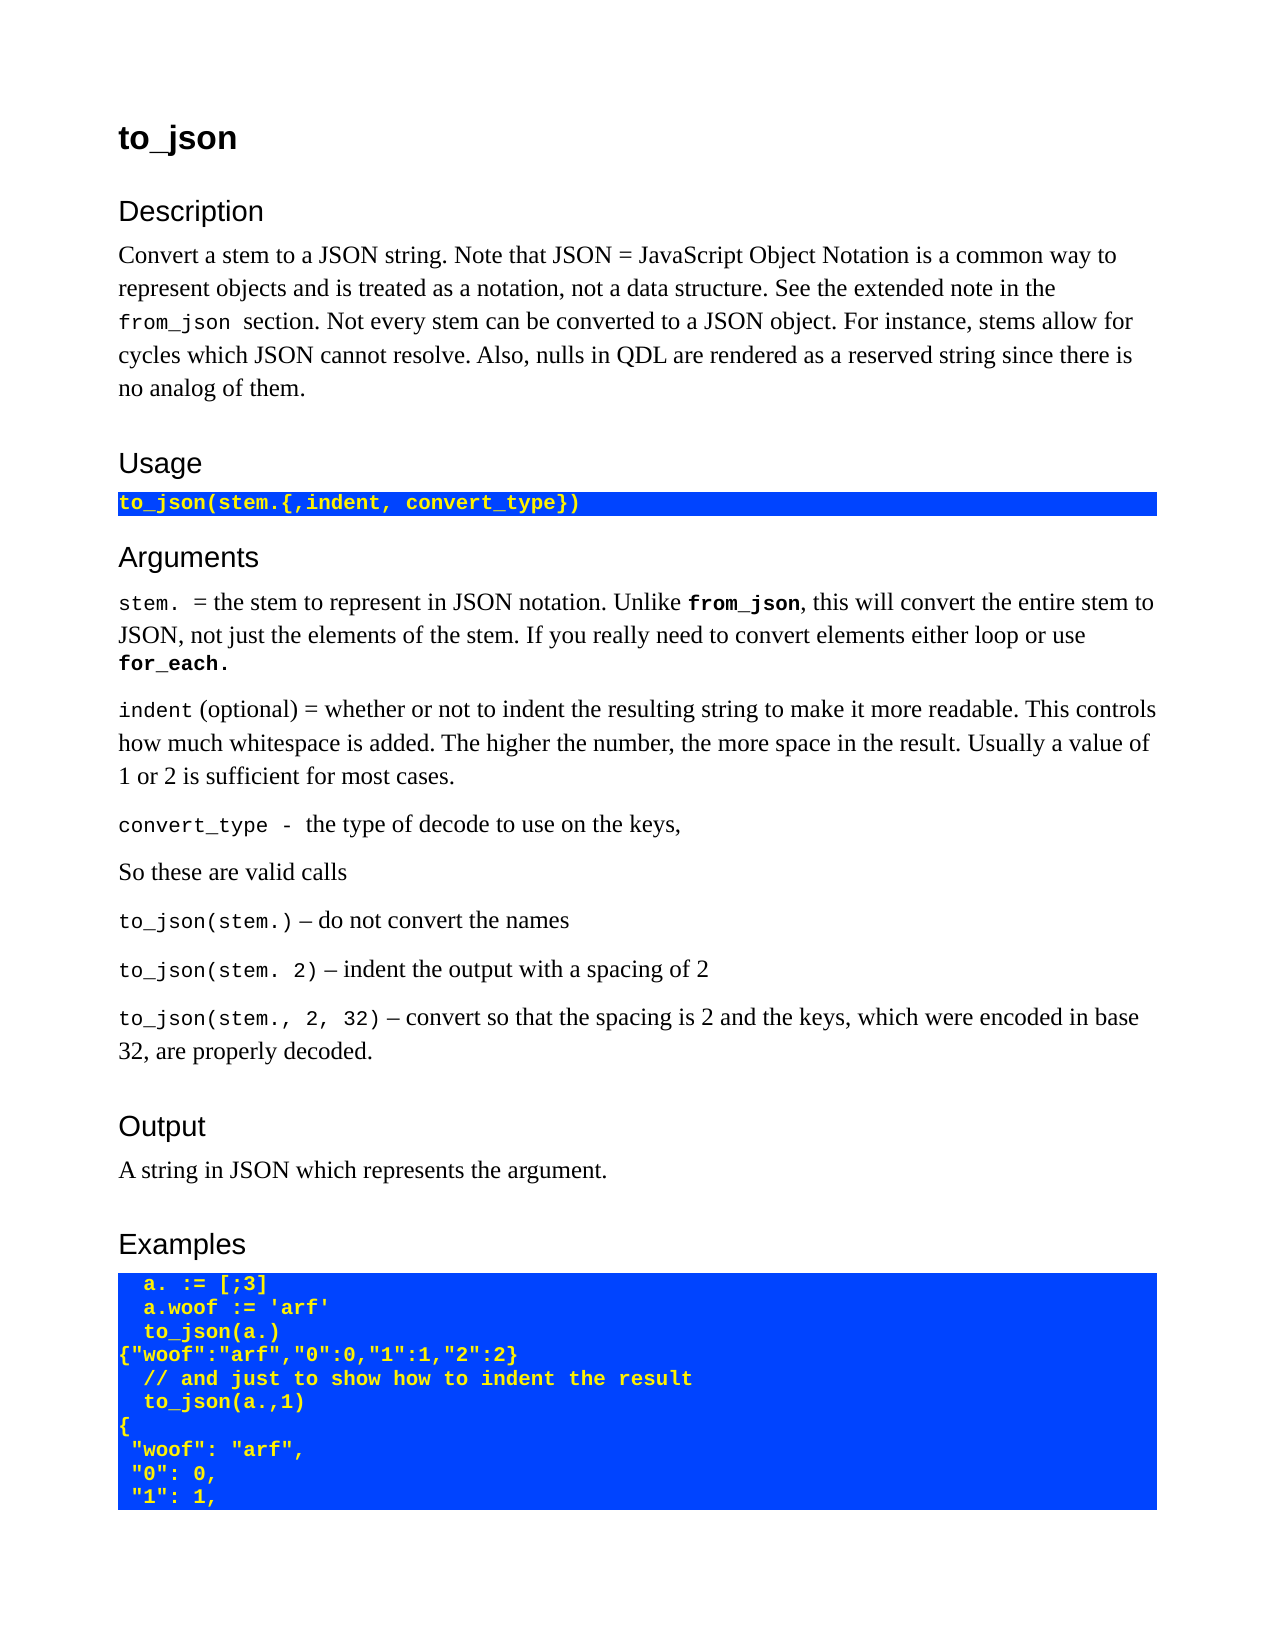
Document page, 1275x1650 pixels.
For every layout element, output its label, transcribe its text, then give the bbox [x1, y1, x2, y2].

subtitle Usage [118, 446, 1157, 479]
text to_json(a.,1) [118, 1392, 1157, 1415]
text { [118, 1415, 1157, 1439]
text Convert a stem to a JSON string. Note that JSON = JavaScript Object Notation is a common way to represent objects and is treated as a notation, not a data structure. See the extended note in the from_json section. Not every stem can be converted to a JSON object. For instance, stems allow for cycles which JSON cannot resolve. Also, nulls in QDL are rendered as a reserved string since there is no analog of them. [118, 240, 1157, 402]
text "1": 1, [118, 1486, 1157, 1510]
text {"woof":"arf","0":0,"1":1,"2":2} [118, 1344, 1157, 1368]
subtitle Description [118, 194, 1157, 228]
text stem. = the stem to represent in JSON notation. Unlike from_json, this will convert the entire stem to JSON, not just the elements of the stem. If you really need to convert elements either loop or use for_each. [118, 587, 1157, 676]
subtitle Examples [118, 1227, 1157, 1261]
text "0": 0, [118, 1462, 1157, 1486]
text indent (optional) = whether or not to indent the resulting string to make it more readable. This controls how much whitespace is added. The higher the number, the more space in the result. Usually a value of 1 or 2 is sufficient for most cases. [118, 694, 1157, 790]
text to_json(stem.) – do not convert the names [118, 905, 1157, 935]
text A string in JSON which represents the argument. [118, 1155, 1157, 1183]
text So these are valid calls [118, 857, 1157, 886]
text "woof": "arf", [118, 1439, 1157, 1462]
text a.woof := 'arf' [118, 1297, 1157, 1321]
subtitle to_json [118, 118, 1157, 157]
text convert_type - the type of decode to use on the keys, [118, 809, 1157, 838]
text to_json(a.) [118, 1321, 1157, 1344]
text to_json(stem., 2, 32) – convert so that the spacing is 2 and the keys, which were encoded in base 32, are properly decoded. [118, 1002, 1157, 1065]
subtitle Output [118, 1109, 1157, 1142]
subtitle Arguments [118, 541, 1157, 574]
text to_json(stem.{,indent, convert_type}) [118, 492, 1157, 516]
text a. := [;3] [118, 1273, 1157, 1297]
text to_json(stem. 2) – indent the output with a spacing of 2 [118, 954, 1157, 983]
text // and just to show how to indent the result [118, 1368, 1157, 1392]
